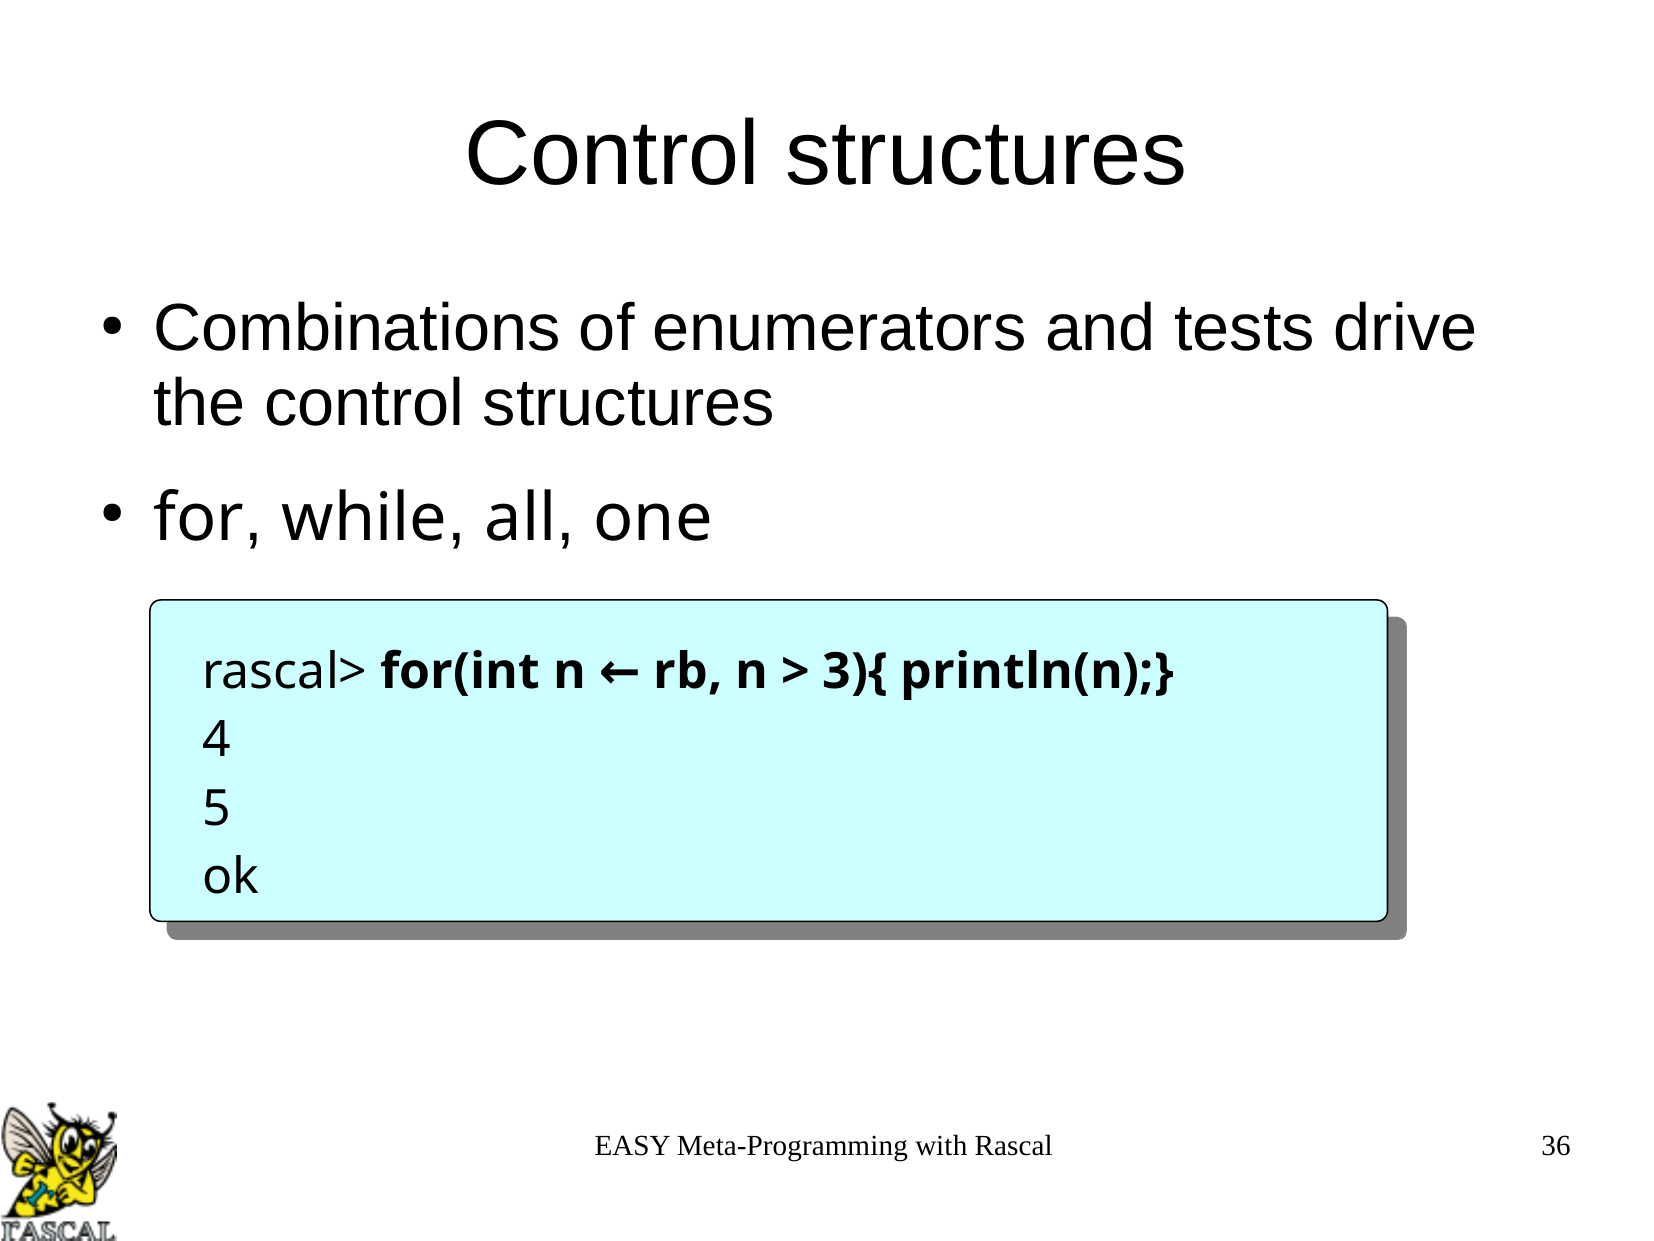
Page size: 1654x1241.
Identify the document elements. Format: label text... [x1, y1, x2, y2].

text_box rascal> for(int n ← rb, n > 3){ println(n);} 4 5 ok [187, 627, 1233, 1241]
picture [0, 1102, 117, 1241]
title Control structures [82, 49, 1571, 257]
text_box [149, 599, 1388, 922]
list Combinations of enumerators and tests drive the control structures for, while, all, one [82, 290, 1571, 1109]
